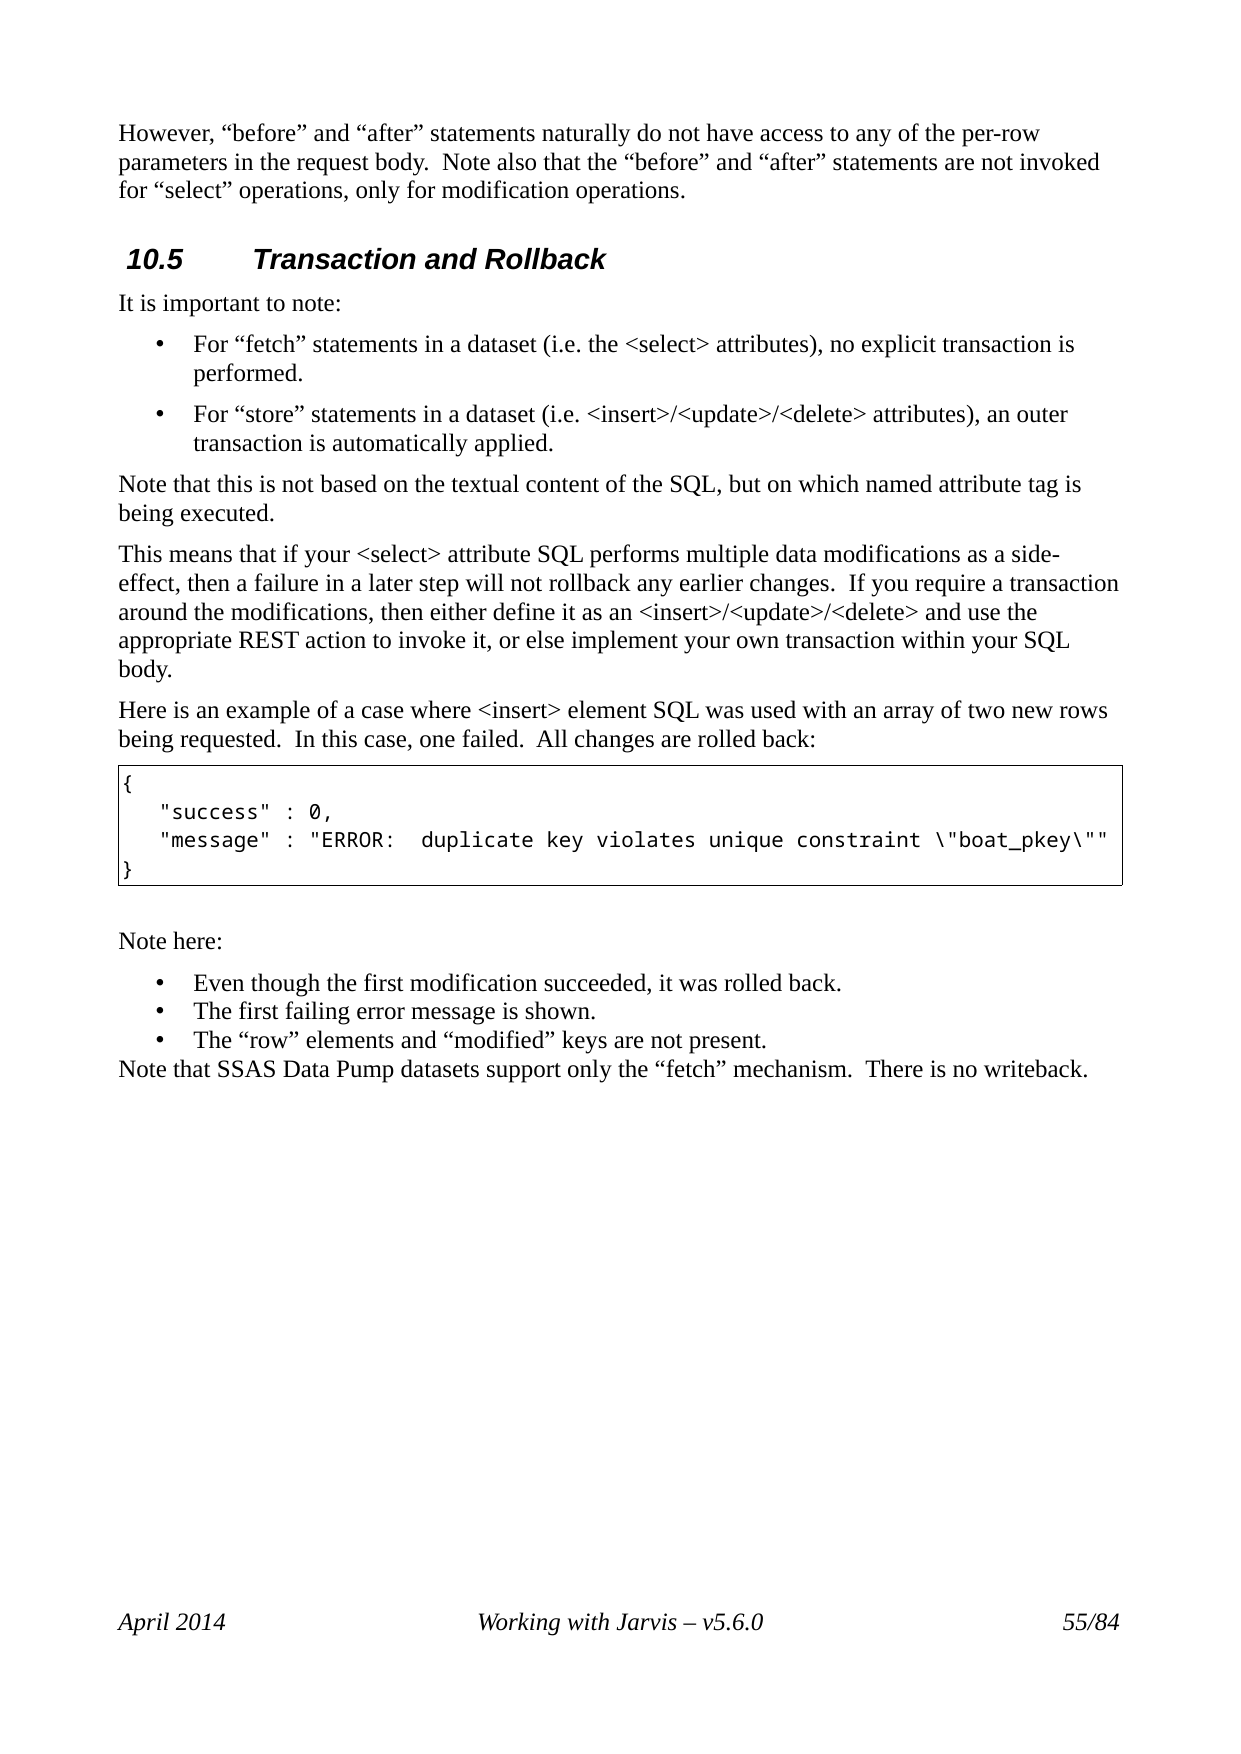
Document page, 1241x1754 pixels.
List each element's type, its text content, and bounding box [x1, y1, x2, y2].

list The first failing error message is shown. [156, 996, 1122, 1025]
text Note that this is not based on the textual content of the SQL, but on which named attribute tag is being executed. [118, 469, 1122, 527]
text This means that if your <select> attribute SQL performs multiple data modifications as a side-effect, then a failure in a later step will not rollback any earlier changes. If you require a transaction around the modifications, then either define it as an <insert>/<update>/<delete> and use the appropriate REST action to invoke it, or else implement your own transaction within your SQL body. [118, 539, 1122, 683]
list The “row” elements and “modified” keys are not present. [156, 1025, 1122, 1054]
text { [119, 766, 1122, 794]
text Note here: [118, 926, 1122, 955]
list For “fetch” statements in a dataset (i.e. the <select> attributes), no explicit transaction is performed. [156, 329, 1122, 387]
text } [119, 851, 1122, 885]
text It is important to note: [118, 288, 1122, 317]
list For “store” statements in a dataset (i.e. <insert>/<update>/<delete> attributes), an outer transaction is automatically applied. [156, 399, 1122, 457]
text Here is an example of a case where <insert> element SQL was used with an array of two new rows being requested. In this case, one failed. All changes are rolled back: [118, 695, 1122, 753]
text However, “before” and “after” statements naturally do not have access to any of the per-row parameters in the request body. Note also that the “before” and “after” statements are not invoked for “select” operations, only for modification operations. [118, 118, 1122, 204]
text "message" : "ERROR: duplicate key violates unique constraint \"boat_pkey\"" [119, 822, 1122, 851]
list Even though the first modification succeeded, it was rolled back. [156, 968, 1122, 996]
text "success" : 0, [119, 794, 1122, 822]
subtitle Transaction and Rollback [118, 242, 1122, 275]
text Note that SSAS Data Pump datasets support only the “fetch” mechanism. There is no writeback. [118, 1054, 1122, 1083]
